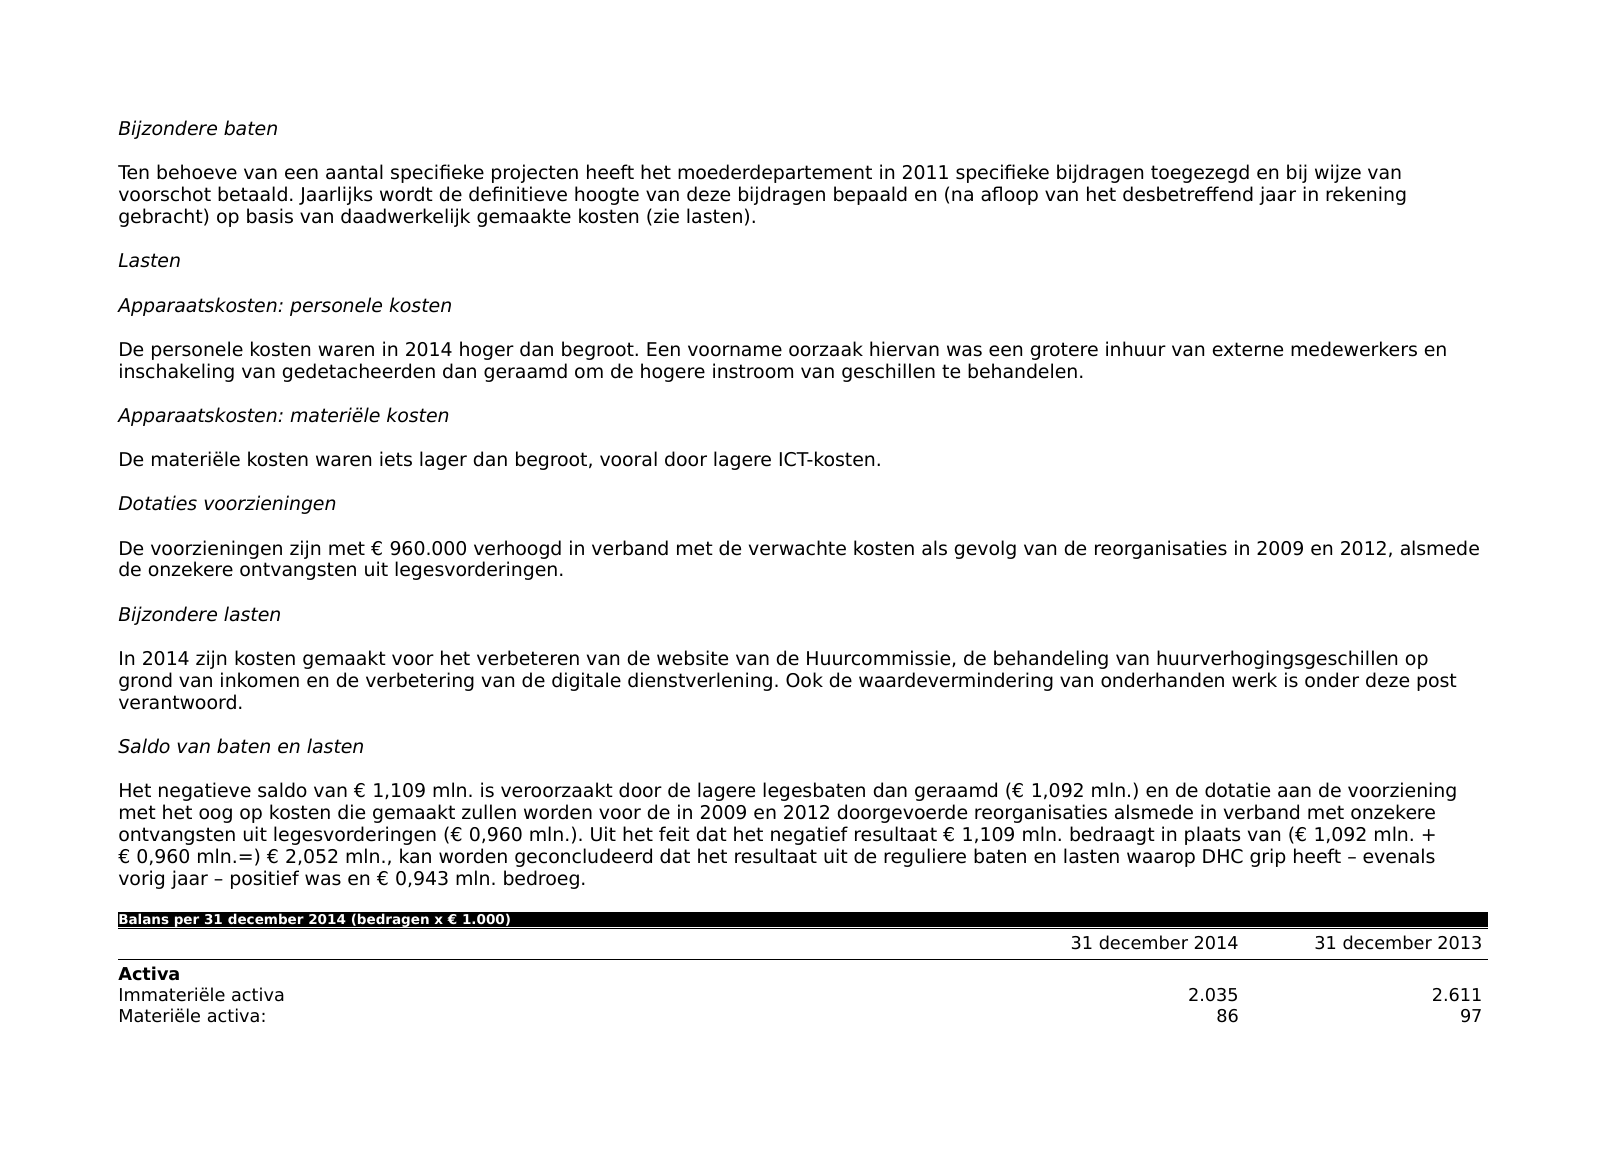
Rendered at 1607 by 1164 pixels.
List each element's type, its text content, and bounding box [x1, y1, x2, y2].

text Het negatieve saldo van € 1,109 mln. is veroorzaakt door de lagere legesbaten dan geraamd (€ 1,092 mln.) en de dotatie aan de voorziening met het oog op kosten die gemaakt zullen worden voor de in 2009 en 2012 doorgevoerde reorganisaties alsmede in verband met onzekere ontvangsten uit legesvorderingen (€ 0,960 mln.). Uit het feit dat het negatief resultaat € 1,109 mln. bedraagt in plaats van (€ 1,092 mln. + € 0,960 mln.=) € 2,052 mln., kan worden geconcludeerd dat het resultaat uit de reguliere baten en lasten waarop DHC grip heeft – evenals vorig jaar – positief was en € 0,943 mln. bedroeg. [118, 780, 1488, 890]
subtitle Apparaatskosten: personele kosten [118, 294, 1488, 317]
table_cell 2.611 [1245, 985, 1488, 1006]
text Ten behoeve van een aantal specifieke projecten heeft het moederdepartement in 2011 specifieke bijdragen toegezegd en bij wijze van voorschot betaald. Jaarlijks wordt de definitieve hoogte van deze bijdragen bepaald en (na afloop van het desbetreffend jaar in rekening gebracht) op basis van daadwerkelijk gemaakte kosten (zie lasten). [118, 162, 1488, 228]
subtitle Dotaties voorzieningen [118, 493, 1488, 515]
subtitle Saldo van baten en lasten [118, 736, 1488, 758]
text In 2014 zijn kosten gemaakt voor het verbeteren van de website van de Huurcommissie, de behandeling van huurverhogingsgeschillen op grond van inkomen en de verbetering van de digitale dienstverlening. Ook de waardevermindering van onderhanden werk is onder deze post verantwoord. [118, 648, 1488, 714]
table_cell 86 [1001, 1006, 1244, 1026]
subtitle Bijzondere lasten [118, 603, 1488, 626]
table_cell [1001, 960, 1244, 985]
table_cell Materiële activa: [118, 1006, 1001, 1026]
table_cell Activa [118, 960, 1001, 985]
table_cell Immateriële activa [118, 985, 1001, 1006]
table_cell 31 december 2014 [1001, 929, 1244, 958]
subtitle Lasten [118, 250, 1488, 272]
table_cell [1245, 960, 1488, 985]
text De personele kosten waren in 2014 hoger dan begroot. Een voorname oorzaak hiervan was een grotere inhuur van externe medewerkers en inschakeling van gedetacheerden dan geraamd om de hogere instroom van geschillen te behandelen. [118, 339, 1488, 383]
table_cell [118, 929, 1001, 958]
table_cell 2.035 [1001, 985, 1244, 1006]
subtitle Apparaatskosten: materiële kosten [118, 405, 1488, 427]
subtitle Bijzondere baten [118, 118, 1488, 140]
text De voorzieningen zijn met € 960.000 verhoogd in verband met de verwachte kosten als gevolg van de reorganisaties in 2009 en 2012, alsmede de onzekere ontvangsten uit legesvorderingen. [118, 537, 1488, 581]
table_cell 31 december 2013 [1245, 929, 1488, 958]
table_cell 97 [1245, 1006, 1488, 1026]
text De materiële kosten waren iets lager dan begroot, vooral door lagere ICT-kosten. [118, 449, 1488, 471]
table_header Balans per 31 december 2014 (bedragen x € 1.000) [118, 912, 1488, 927]
